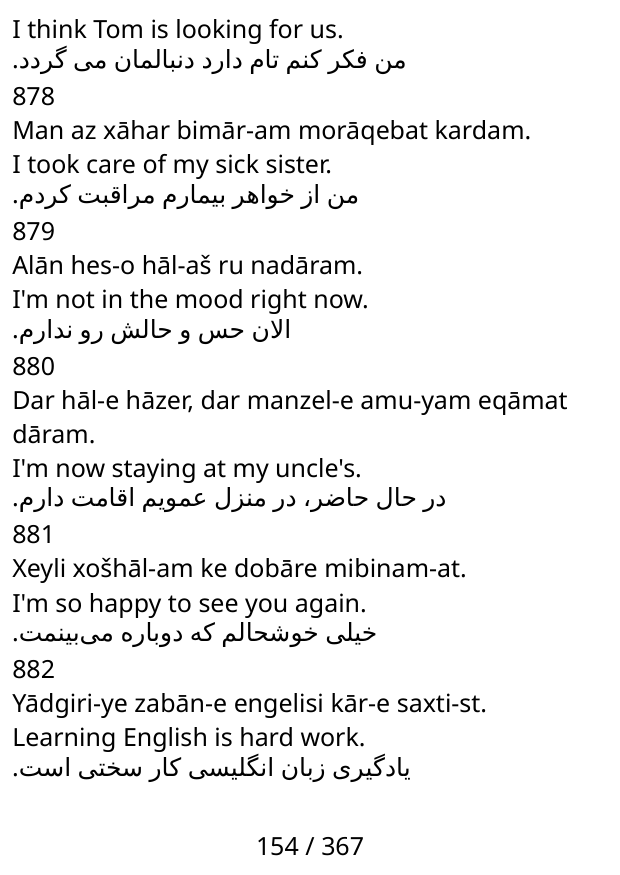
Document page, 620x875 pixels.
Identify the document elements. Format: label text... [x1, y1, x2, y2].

text 880 [12, 348, 607, 382]
text 882 [12, 652, 607, 686]
text I'm not in the mood right now. [12, 282, 607, 316]
text خیلی خوشحالم که دوباره می‌بینمت. [12, 619, 607, 652]
text 881 [12, 517, 607, 551]
text I took care of my sick sister. [12, 147, 607, 181]
text 879 [12, 213, 607, 247]
text Xeyli xošhāl-am ke dobāre mi‌binam-at. [12, 551, 607, 585]
text الان حس و حالش رو ندارم. [12, 316, 607, 348]
text Learning English is hard work. [12, 720, 607, 754]
text Alān hes-o hāl-aš ru nadāram. [12, 247, 607, 282]
text I'm now staying at my uncle's. [12, 450, 607, 484]
text یادگیری زبان انگلیسی کار سختی است. [12, 754, 607, 787]
text من فکر کنم تام دارد دنبالمان می گردد. [12, 46, 607, 79]
text Dar hāl-e hāzer, dar manzel-e amu-yam eqāmat dāram. [12, 382, 607, 450]
text من از خواهر بیمارم مراقبت کردم. [12, 181, 607, 213]
text در حال حاضر، در منزل عمویم اقامت دارم. [12, 484, 607, 517]
text I think Tom is looking for us. [12, 12, 607, 46]
text 878 [12, 79, 607, 113]
text Yādgiri-ye zabān-e engelisi kār-e saxti-st. [12, 686, 607, 720]
text I'm so happy to see you again. [12, 585, 607, 619]
text Man az xāhar bimār-am morāqebat kardam. [12, 113, 607, 147]
